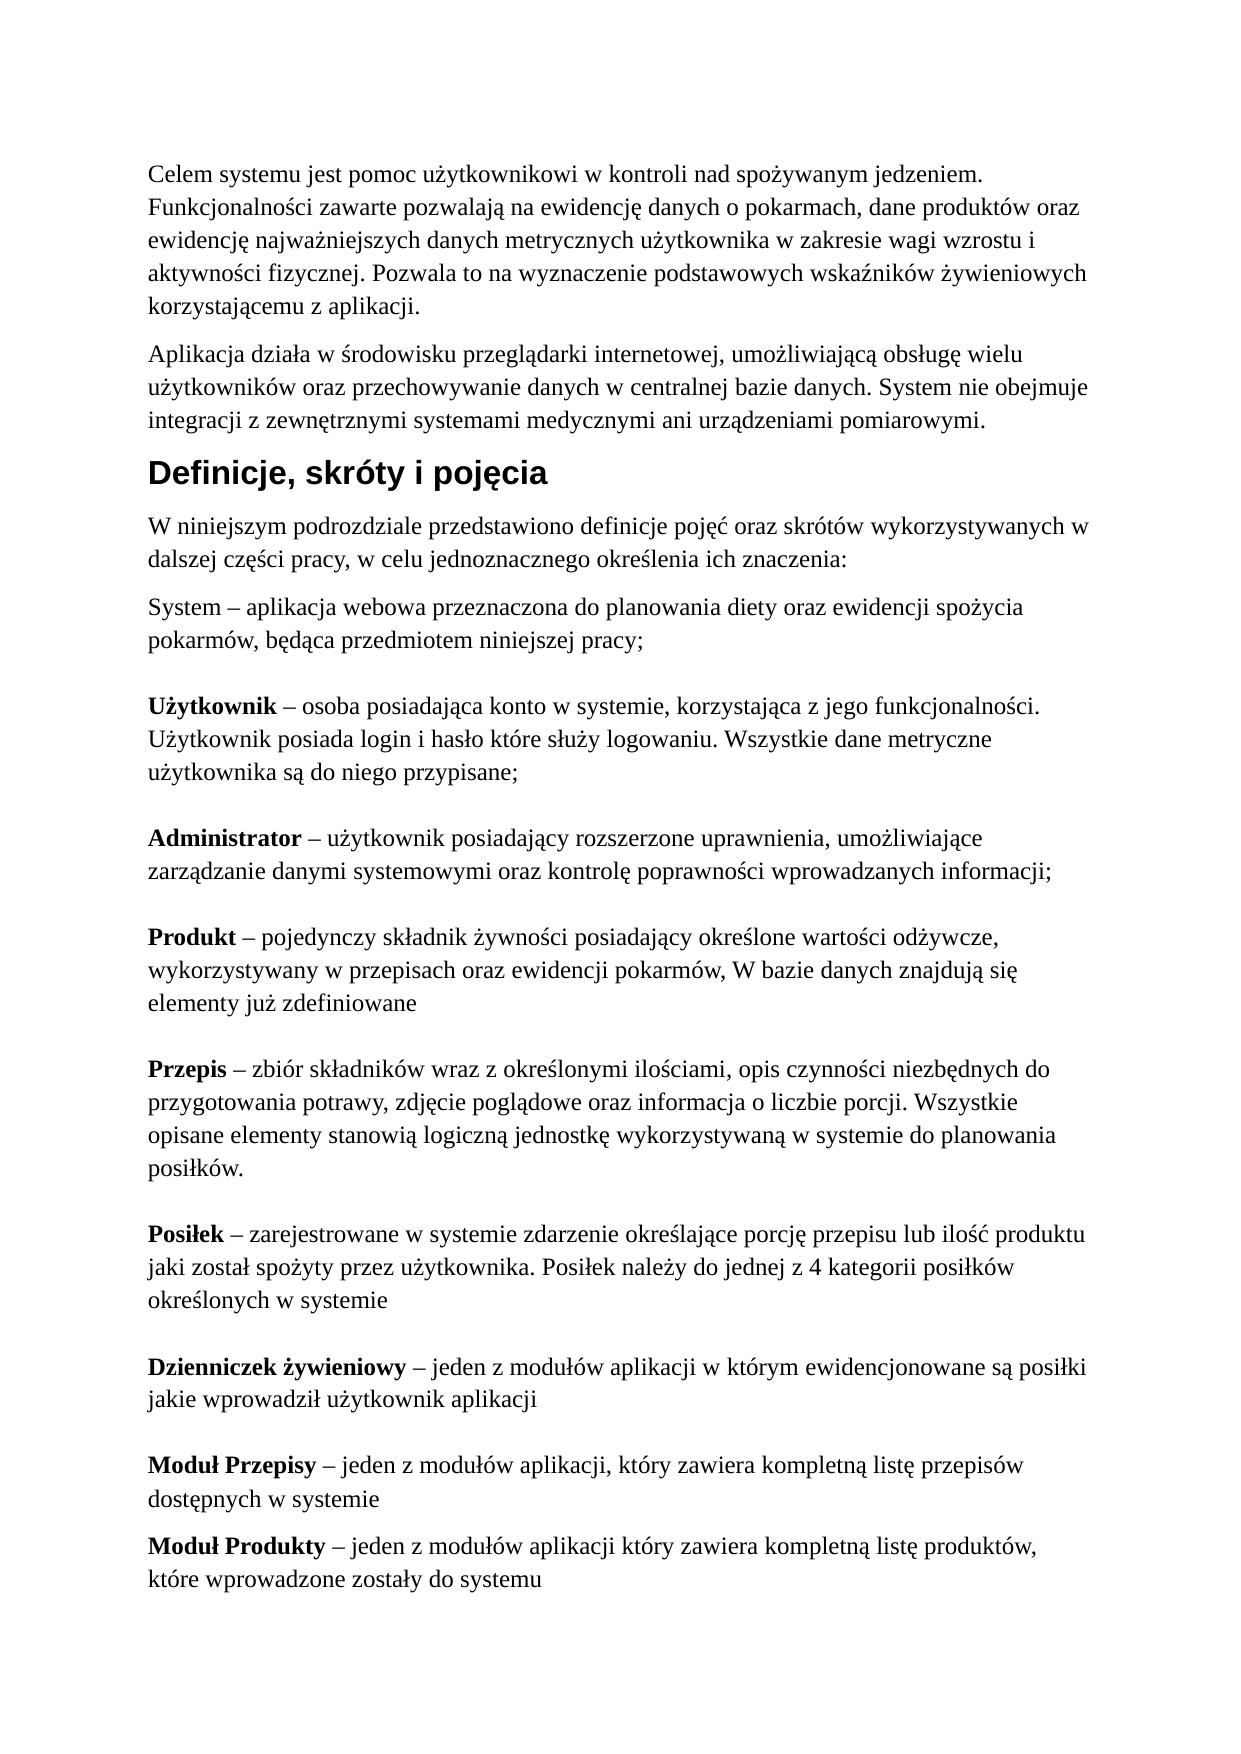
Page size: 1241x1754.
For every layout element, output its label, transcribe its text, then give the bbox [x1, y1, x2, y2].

text System – aplikacja webowa przeznaczona do planowania diety oraz ewidencji spożycia pokarmów, będąca przedmiotem niniejszej pracy; Użytkownik – osoba posiadająca konto w systemie, korzystająca z jego funkcjonalności. Użytkownik posiada login i hasło które służy logowaniu. Wszystkie dane metryczne użytkownika są do niego przypisane; Administrator – użytkownik posiadający rozszerzone uprawnienia, umożliwiające zarządzanie danymi systemowymi oraz kontrolę poprawności wprowadzanych informacji; Produkt – pojedynczy składnik żywności posiadający określone wartości odżywcze, wykorzystywany w przepisach oraz ewidencji pokarmów, W bazie danych znajdują się elementy już zdefiniowane Przepis – zbiór składników wraz z określonymi ilościami, opis czynności niezbędnych do przygotowania potrawy, zdjęcie poglądowe oraz informacja o liczbie porcji. Wszystkie opisane elementy stanowią logiczną jednostkę wykorzystywaną w systemie do planowania posiłków. Posiłek – zarejestrowane w systemie zdarzenie określające porcję przepisu lub ilość produktu jaki został spożyty przez użytkownika. Posiłek należy do jednej z 4 kategorii posiłków określonych w systemie Dzienniczek żywieniowy – jeden z modułów aplikacji w którym ewidencjonowane są posiłki jakie wprowadził użytkownik aplikacji Moduł Przepisy – jeden z modułów aplikacji, który zawiera kompletną listę przepisów dostępnych w systemie [148, 592, 1092, 1512]
text Celem systemu jest pomoc użytkownikowi w kontroli nad spożywanym jedzeniem. Funkcjonalności zawarte pozwalają na ewidencję danych o pokarmach, dane produktów oraz ewidencję najważniejszych danych metrycznych użytkownika w zakresie wagi wzrostu i aktywności fizycznej. Pozwala to na wyznaczenie podstawowych wskaźników żywieniowych korzystającemu z aplikacji. [148, 159, 1092, 320]
text Moduł Produkty – jeden z modułów aplikacji który zawiera kompletną listę produktów, które wprowadzone zostały do systemu [148, 1531, 1092, 1593]
text Definicje, skróty i pojęcia [148, 453, 1092, 491]
text Aplikacja działa w środowisku przeglądarki internetowej, umożliwiającą obsługę wielu użytkowników oraz przechowywanie danych w centralnej bazie danych. System nie obejmuje integracji z zewnętrznymi systemami medycznymi ani urządzeniami pomiarowymi. [148, 339, 1092, 434]
text W niniejszym podrozdziale przedstawiono definicje pojęć oraz skrótów wykorzystywanych w dalszej części pracy, w celu jednoznacznego określenia ich znaczenia: [148, 511, 1092, 573]
